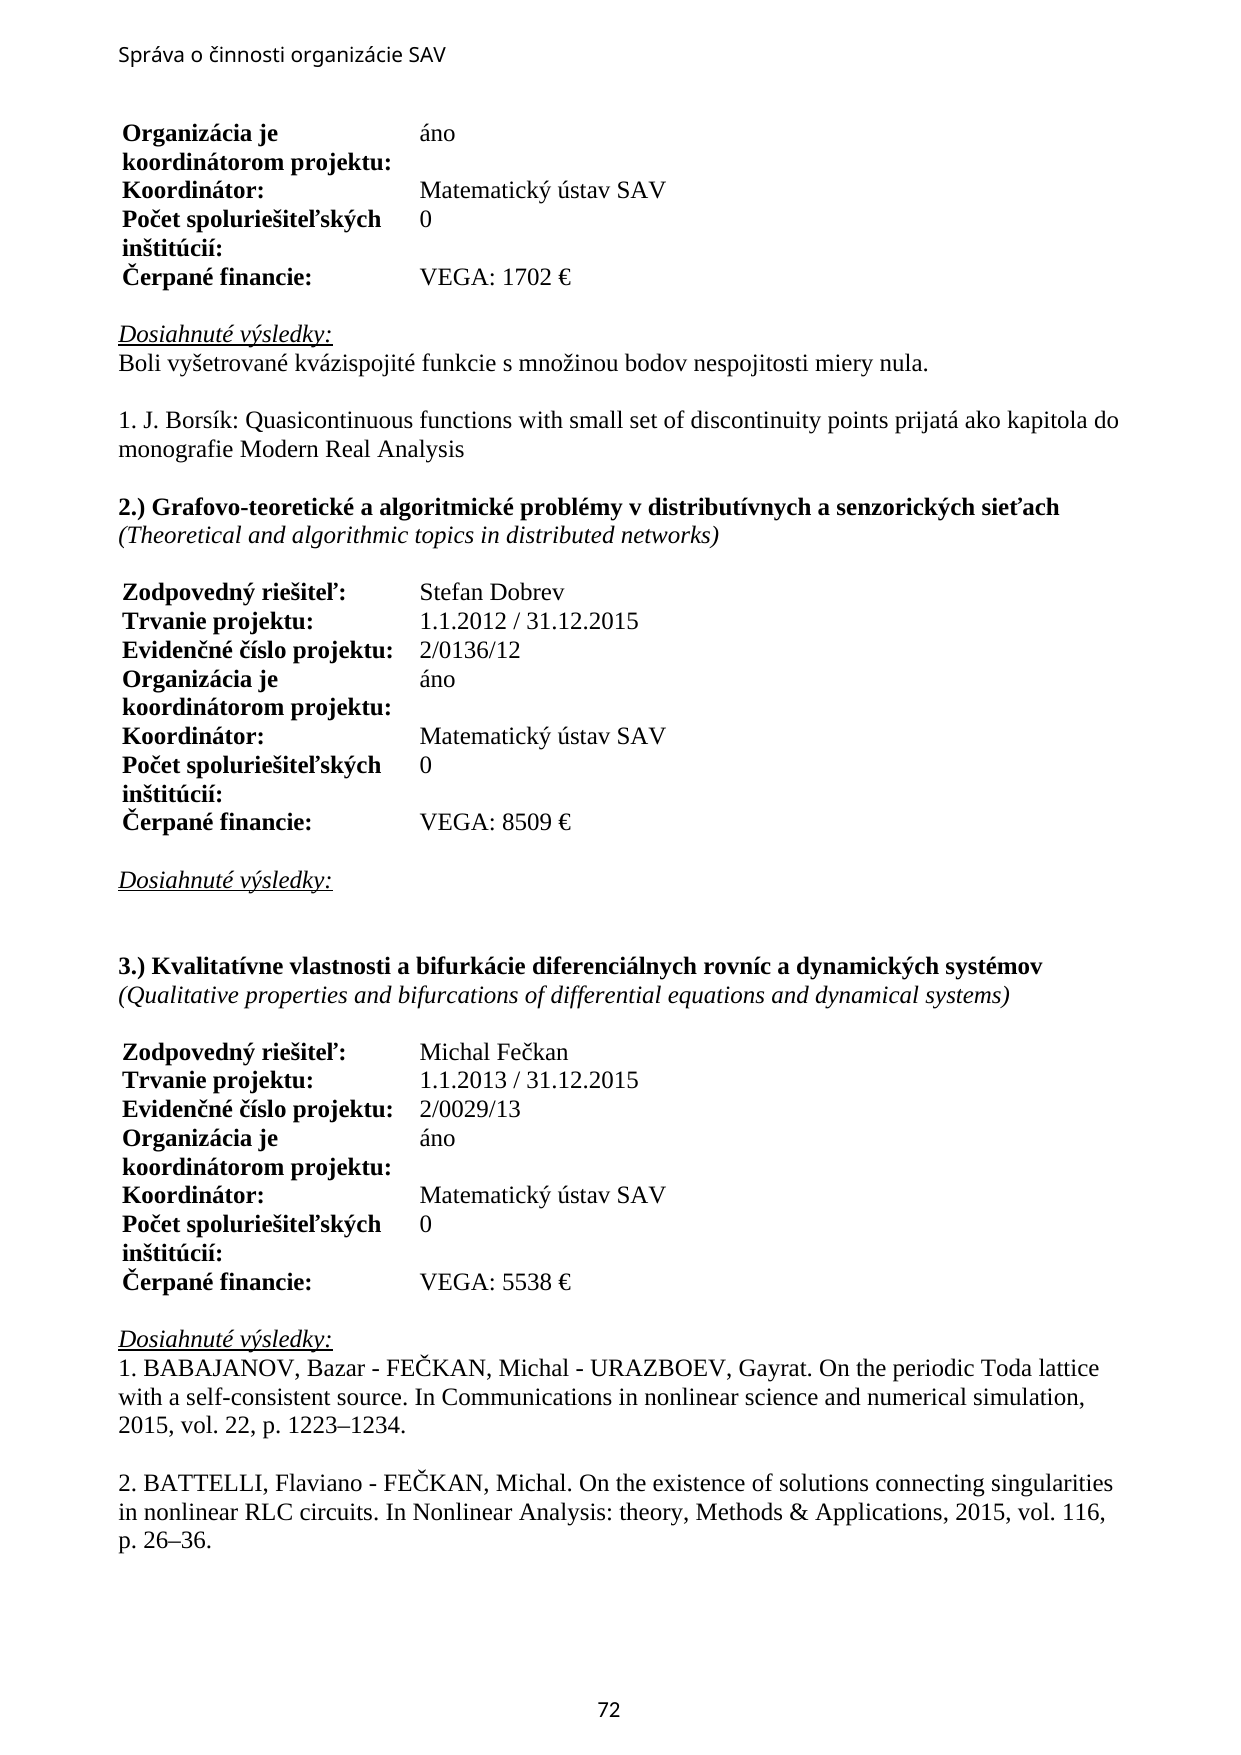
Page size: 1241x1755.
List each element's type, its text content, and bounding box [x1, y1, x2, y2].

table_cell Čerpané financie: [122, 1267, 419, 1295]
text Dosiahnuté výsledky: 1. BABAJANOV, Bazar - FEČKAN, Michal - URAZBOEV, Gayrat. On the periodic Toda lattice with a self-consistent source. In Communications in nonlinear science and numerical simulation, 2015, vol. 22, p. 1223–1234. 2. BATTELLI, Flaviano - FEČKAN, Michal. On the existence of solutions connecting singularities in nonlinear RLC circuits. In Nonlinear Analysis: theory, Methods & Applications, 2015, vol. 116, p. 26–36. [118, 1295, 1122, 1611]
table_cell áno [419, 118, 1122, 176]
table_cell VEGA: 5538 € [419, 1267, 1122, 1295]
table_cell áno [419, 664, 1122, 721]
table_cell 0 [419, 1209, 1122, 1267]
table_cell Organizácia je koordinátorom projektu: [122, 664, 419, 721]
table_cell Počet spoluriešiteľských inštitúcií: [122, 1209, 419, 1267]
table_cell VEGA: 1702 € [419, 262, 1122, 291]
table_cell Matematický ústav SAV [419, 1180, 1122, 1209]
table_cell áno [419, 1123, 1122, 1180]
table_cell Čerpané financie: [122, 262, 419, 291]
table_cell Matematický ústav SAV [419, 721, 1122, 750]
table_cell Koordinátor: [122, 1180, 419, 1209]
table_cell Počet spoluriešiteľských inštitúcií: [122, 204, 419, 262]
table_cell Organizácia je koordinátorom projektu: [122, 1123, 419, 1180]
table_header Stefan Dobrev [419, 578, 1122, 606]
table_cell Čerpané financie: [122, 808, 419, 836]
text Dosiahnuté výsledky: Boli vyšetrované kvázispojité funkcie s množinou bodov nespojitosti miery nula. 1. J. Borsík: Quasicontinuous functions with small set of discontinuity points prijatá ako kapitola do monografie Modern Real Analysis 2.) Grafovo-teoretické a algoritmické problémy v distributívnych a senzorických sieťach (Theoretical and algorithmic topics in distributed networks) [118, 291, 1122, 577]
table_cell Koordinátor: [122, 721, 419, 750]
table_cell Koordinátor: [122, 176, 419, 204]
table_cell Evidenčné číslo projektu: [122, 635, 419, 664]
table_cell 0 [419, 750, 1122, 807]
table_cell Evidenčné číslo projektu: [122, 1094, 419, 1123]
table_cell Počet spoluriešiteľských inštitúcií: [122, 750, 419, 807]
table_cell Matematický ústav SAV [419, 176, 1122, 204]
table_header Michal Fečkan [419, 1037, 1122, 1065]
table_cell Trvanie projektu: [122, 1065, 419, 1094]
table_header Zodpovedný riešiteľ: [122, 1037, 419, 1065]
table_cell 1.1.2012 / 31.12.2015 [419, 606, 1122, 635]
text Dosiahnuté výsledky: 3.) Kvalitatívne vlastnosti a bifurkácie diferenciálnych rovníc a dynamických systémov (Qualitative properties and bifurcations of differential equations and dynamical systems) [118, 836, 1122, 1037]
table_cell 0 [419, 204, 1122, 262]
table_cell 2/0029/13 [419, 1094, 1122, 1123]
table_header Zodpovedný riešiteľ: [122, 578, 419, 606]
table_cell 2/0136/12 [419, 635, 1122, 664]
table_cell Trvanie projektu: [122, 606, 419, 635]
table_cell VEGA: 8509 € [419, 808, 1122, 836]
table_cell Organizácia je koordinátorom projektu: [122, 118, 419, 176]
table_cell 1.1.2013 / 31.12.2015 [419, 1065, 1122, 1094]
